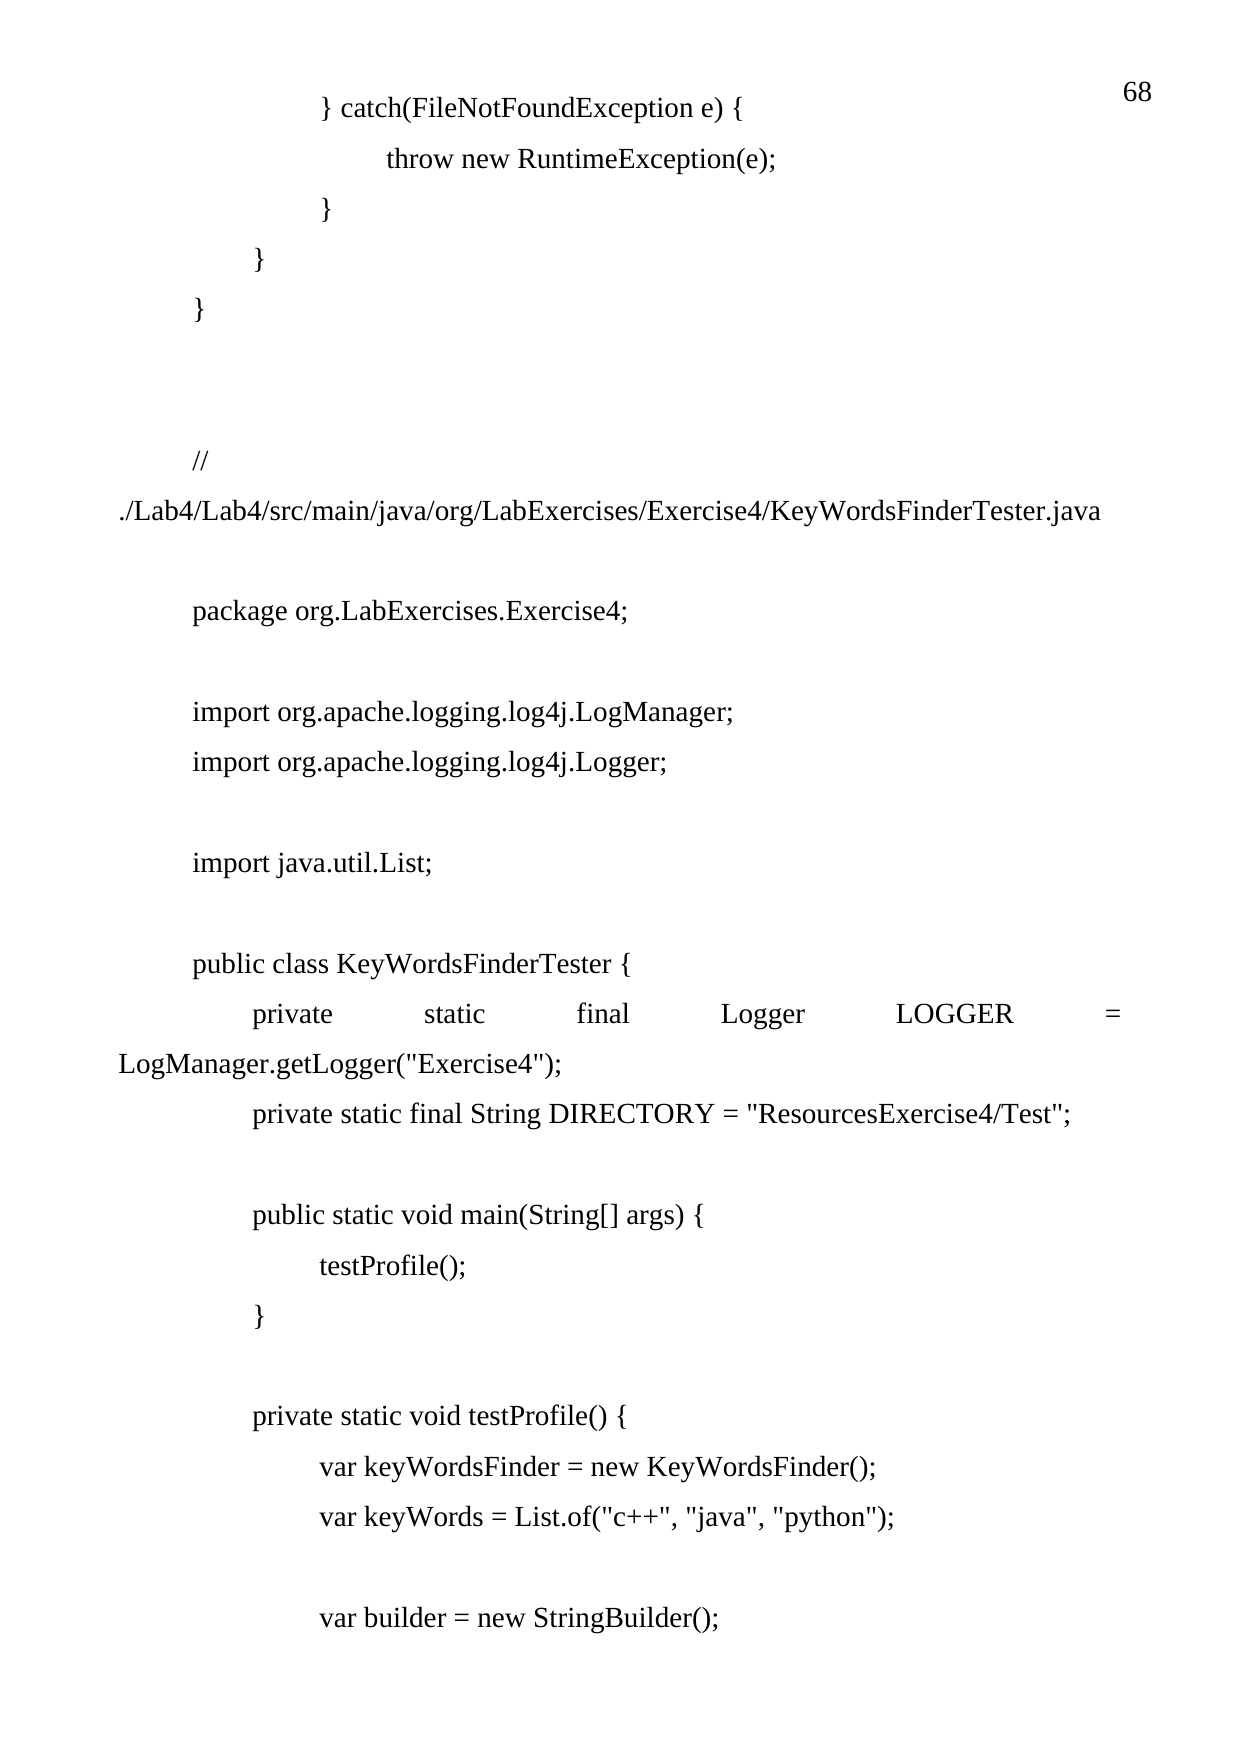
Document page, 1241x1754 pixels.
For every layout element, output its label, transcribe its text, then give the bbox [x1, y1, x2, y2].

text var keyWords = List.of("c++", "java", "python"); [118, 1499, 1122, 1533]
text } [118, 191, 1122, 224]
text throw new RuntimeException(e); [118, 141, 1122, 174]
text } catch(FileNotFoundException e) { [118, 90, 1122, 124]
text } [118, 241, 1122, 275]
text var keyWordsFinder = new KeyWordsFinder(); [118, 1449, 1122, 1482]
text // ./Lab4/Lab4/src/main/java/org/LabExercises/Exercise4/KeyWordsFinderTester.java [118, 443, 1122, 526]
text var builder = new StringBuilder(); [118, 1600, 1122, 1633]
text public static void main(String[] args) { [118, 1197, 1122, 1231]
text } [118, 1298, 1122, 1331]
text import org.apache.logging.log4j.LogManager; [118, 694, 1122, 728]
text public class KeyWordsFinderTester { [118, 946, 1122, 979]
text import java.util.List; [118, 845, 1122, 879]
text } [118, 292, 1122, 325]
text private static void testProfile() { [118, 1398, 1122, 1432]
text import org.apache.logging.log4j.Logger; [118, 744, 1122, 778]
text testProfile(); [118, 1248, 1122, 1281]
text package org.LabExercises.Exercise4; [118, 593, 1122, 627]
text private static final String DIRECTORY = "ResourcesExercise4/Test"; [118, 1097, 1122, 1130]
text private static final Logger LOGGER = LogManager.getLogger("Exercise4"); [118, 996, 1122, 1080]
